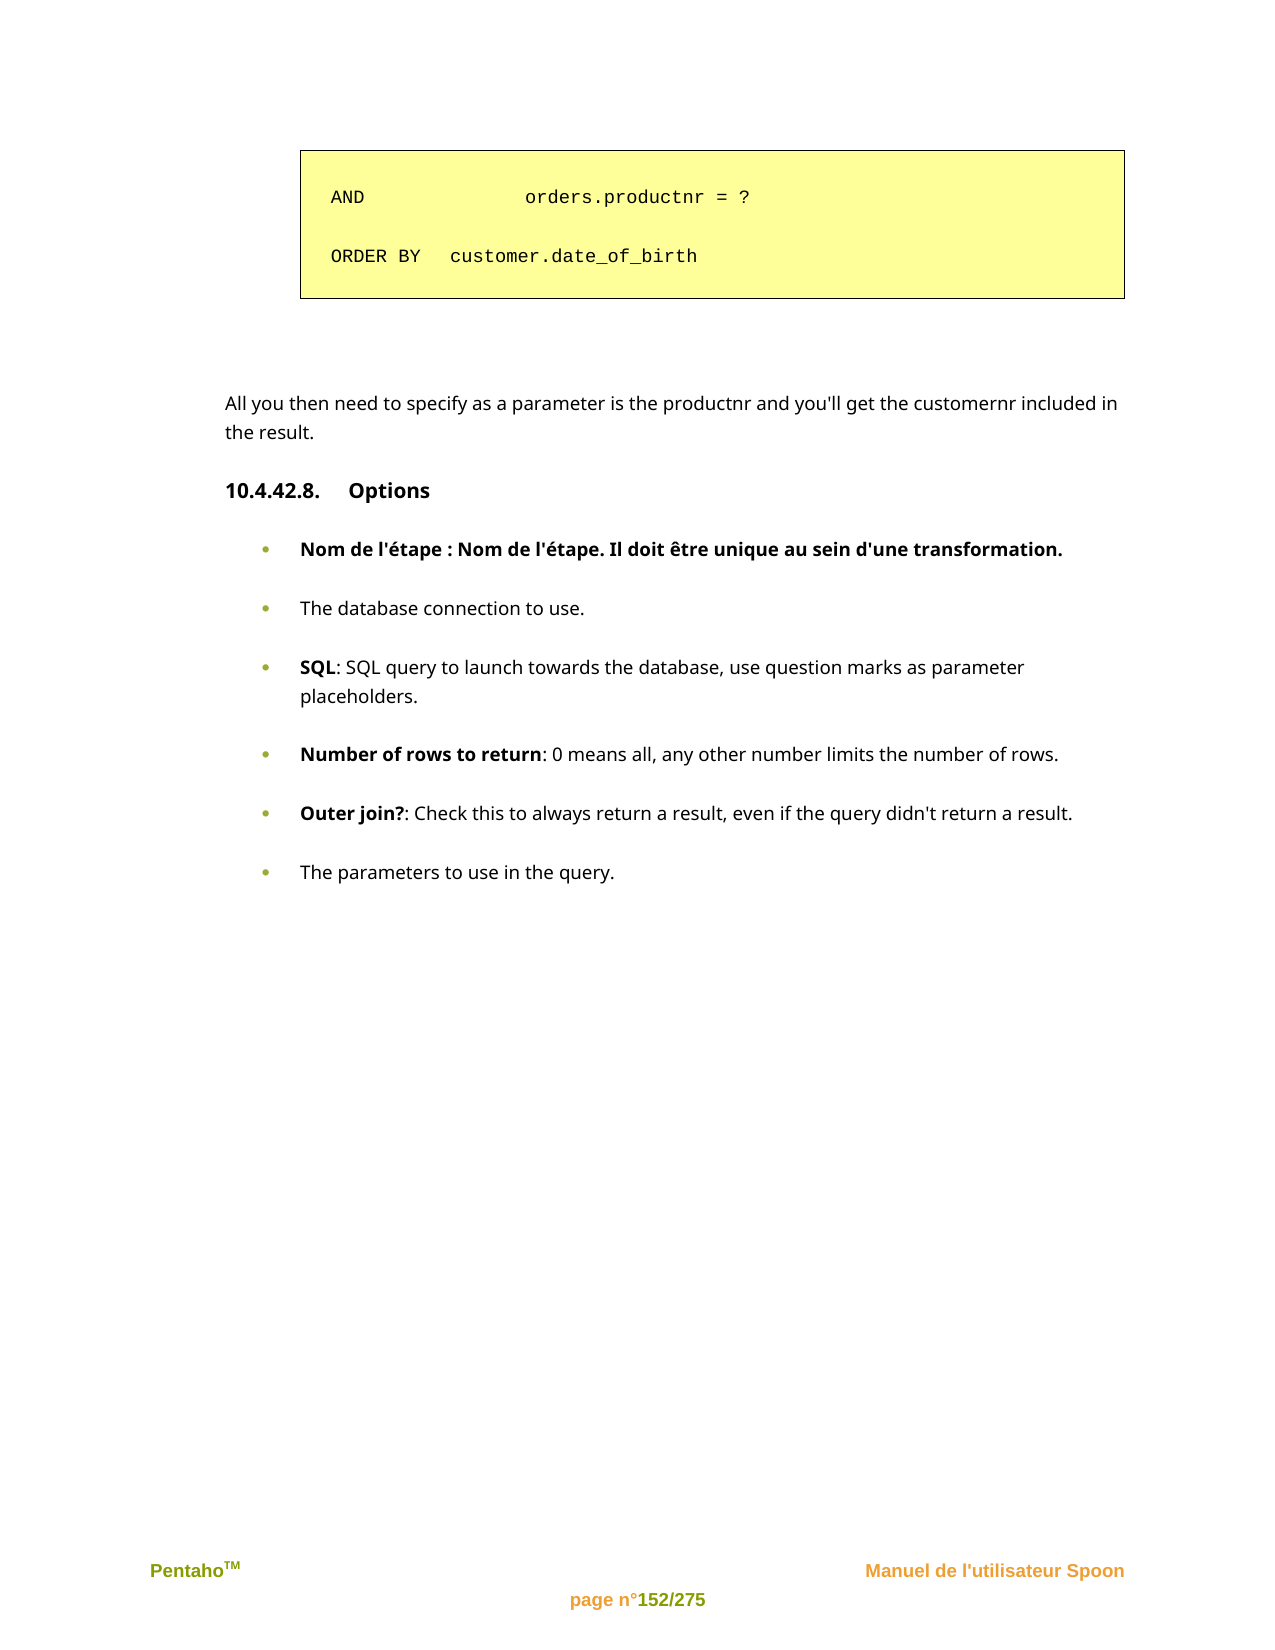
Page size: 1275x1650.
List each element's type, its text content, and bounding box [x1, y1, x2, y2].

text AND orders.productnr = ? [301, 151, 1124, 209]
subtitle Options [225, 475, 1125, 504]
list Number of rows to return: 0 means all, any other number limits the number of rows. [262, 738, 1125, 768]
list Outer join?: Check this to always return a result, even if the query didn't return a result. [262, 797, 1125, 826]
text All you then need to specify as a parameter is the productnr and you'll get the customernr included in the result. [225, 387, 1125, 445]
list SQL: SQL query to launch towards the database, use question marks as parameter placeholders. [262, 651, 1125, 709]
list Nom de l'étape : Nom de l'étape. Il doit être unique au sein d'une transformation. [262, 533, 1125, 563]
list The database connection to use. [262, 592, 1125, 621]
list The parameters to use in the query. [262, 856, 1125, 885]
text ORDER BY customer.date_of_birth [301, 209, 1124, 298]
